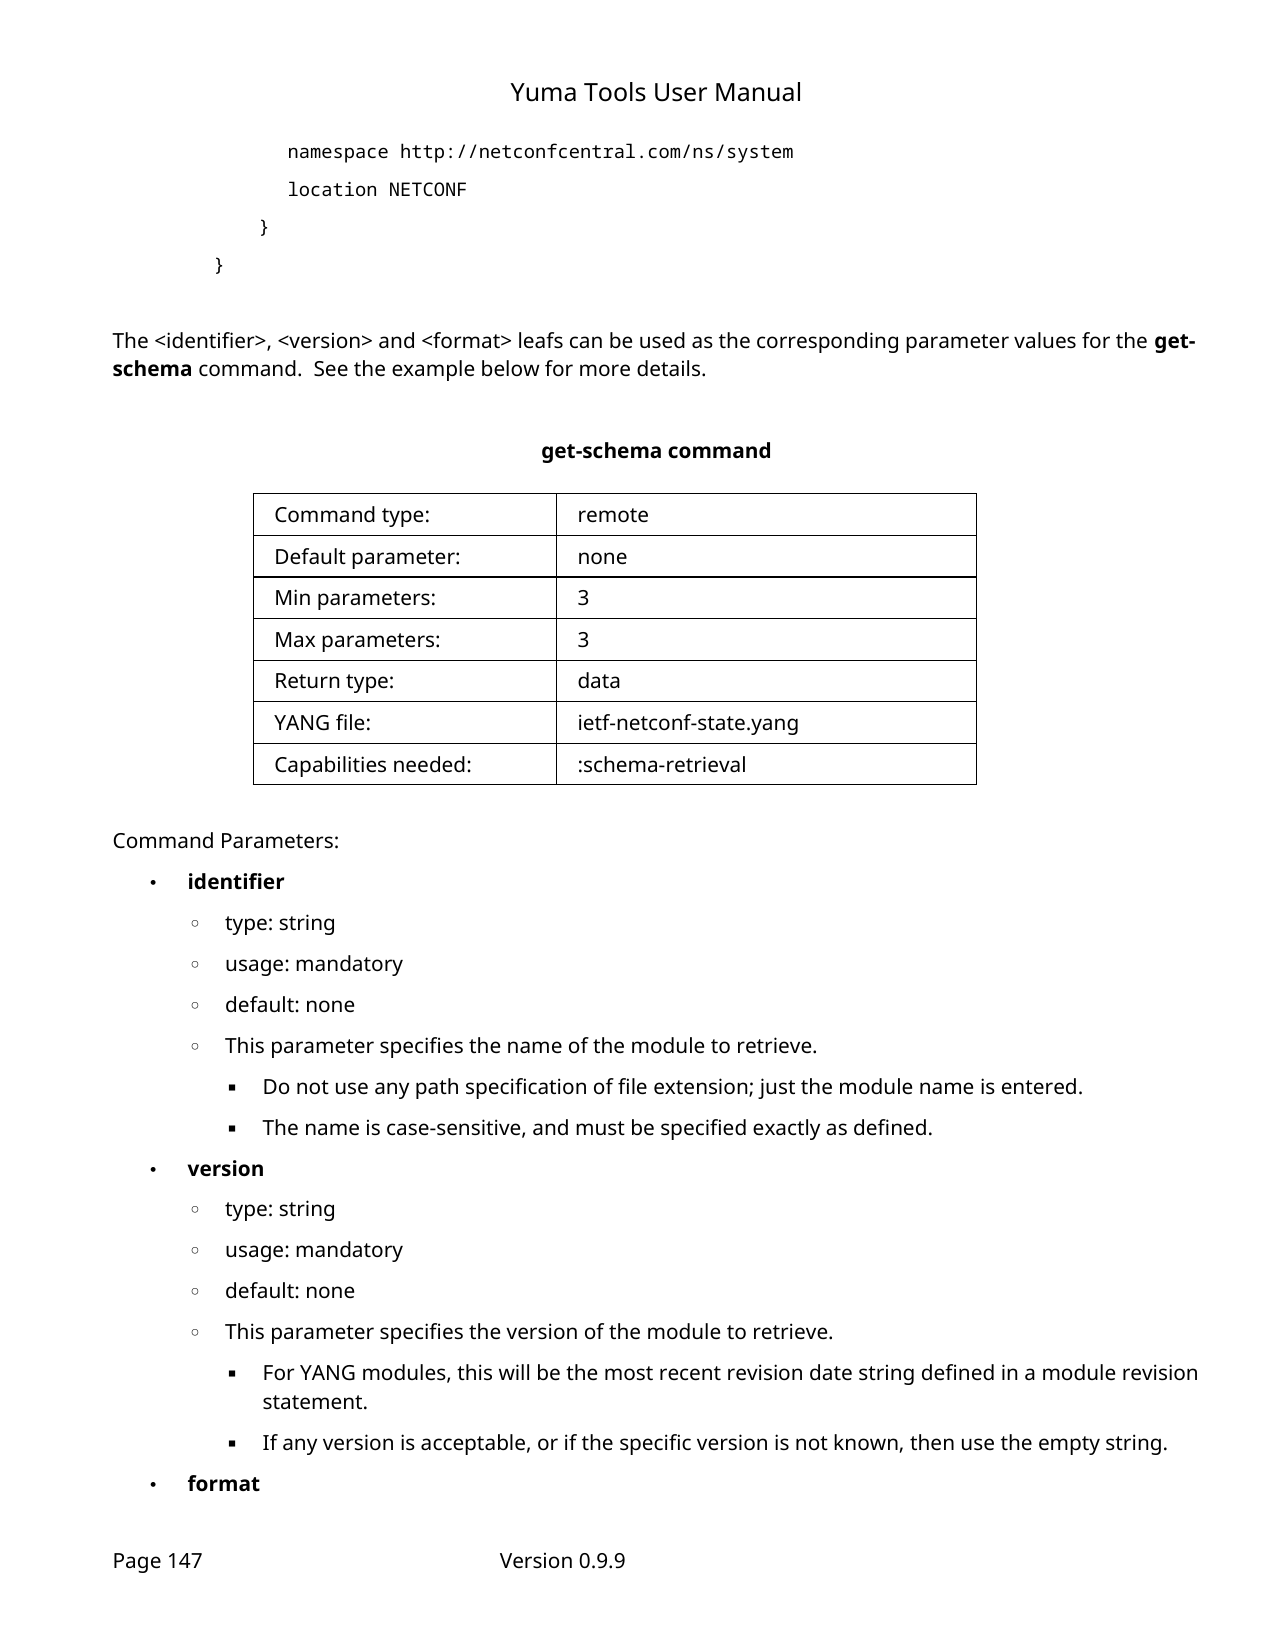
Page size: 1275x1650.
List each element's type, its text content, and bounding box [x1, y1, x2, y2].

text namespace http://netconfcentral.com/ns/system [139, 138, 1200, 164]
table_header Command type: [254, 494, 556, 535]
list type: string [187, 1194, 1200, 1223]
table_cell Max parameters: [254, 619, 556, 659]
table_cell Return type: [254, 661, 556, 701]
list version [150, 1154, 1200, 1182]
list default: none [187, 1276, 1200, 1305]
list usage: mandatory [187, 949, 1200, 977]
list usage: mandatory [187, 1236, 1200, 1264]
list The name is case-sensitive, and must be specified exactly as defined. [225, 1113, 1200, 1141]
text location NETCONF [139, 176, 1200, 202]
list identifier [150, 867, 1200, 896]
table_cell ietf-netconf-state.yang [557, 702, 976, 743]
table_header remote [557, 494, 976, 535]
list type: string [187, 908, 1200, 936]
list default: none [187, 990, 1200, 1018]
table_cell Min parameters: [254, 578, 556, 618]
list This parameter specifies the name of the module to retrieve. [187, 1031, 1200, 1059]
list format [150, 1469, 1200, 1497]
text The <identifier>, <version> and <format> leafs can be used as the corresponding parameter values for the get-schema command. See the example below for more details. [112, 326, 1200, 383]
list For YANG modules, this will be the most recent revision date string defined in a module revision statement. [225, 1358, 1200, 1415]
table_cell none [557, 536, 976, 576]
table_cell YANG file: [254, 702, 556, 743]
table_cell data [557, 661, 976, 701]
table_cell :schema-retrieval [557, 744, 976, 784]
text } [139, 213, 1200, 239]
text } [139, 251, 1200, 277]
table_cell 3 [557, 619, 976, 659]
text Command Parameters: [112, 826, 1200, 854]
table_cell Capabilities needed: [254, 744, 556, 784]
list If any version is acceptable, or if the specific version is not known, then use the empty string. [225, 1428, 1200, 1456]
list Do not use any path specification of file extension; just the module name is entered. [225, 1072, 1200, 1100]
table_cell 3 [557, 578, 976, 618]
table_cell Default parameter: [254, 536, 556, 576]
subtitle get-schema command [127, 436, 1185, 465]
list This parameter specifies the version of the module to retrieve. [187, 1317, 1200, 1346]
